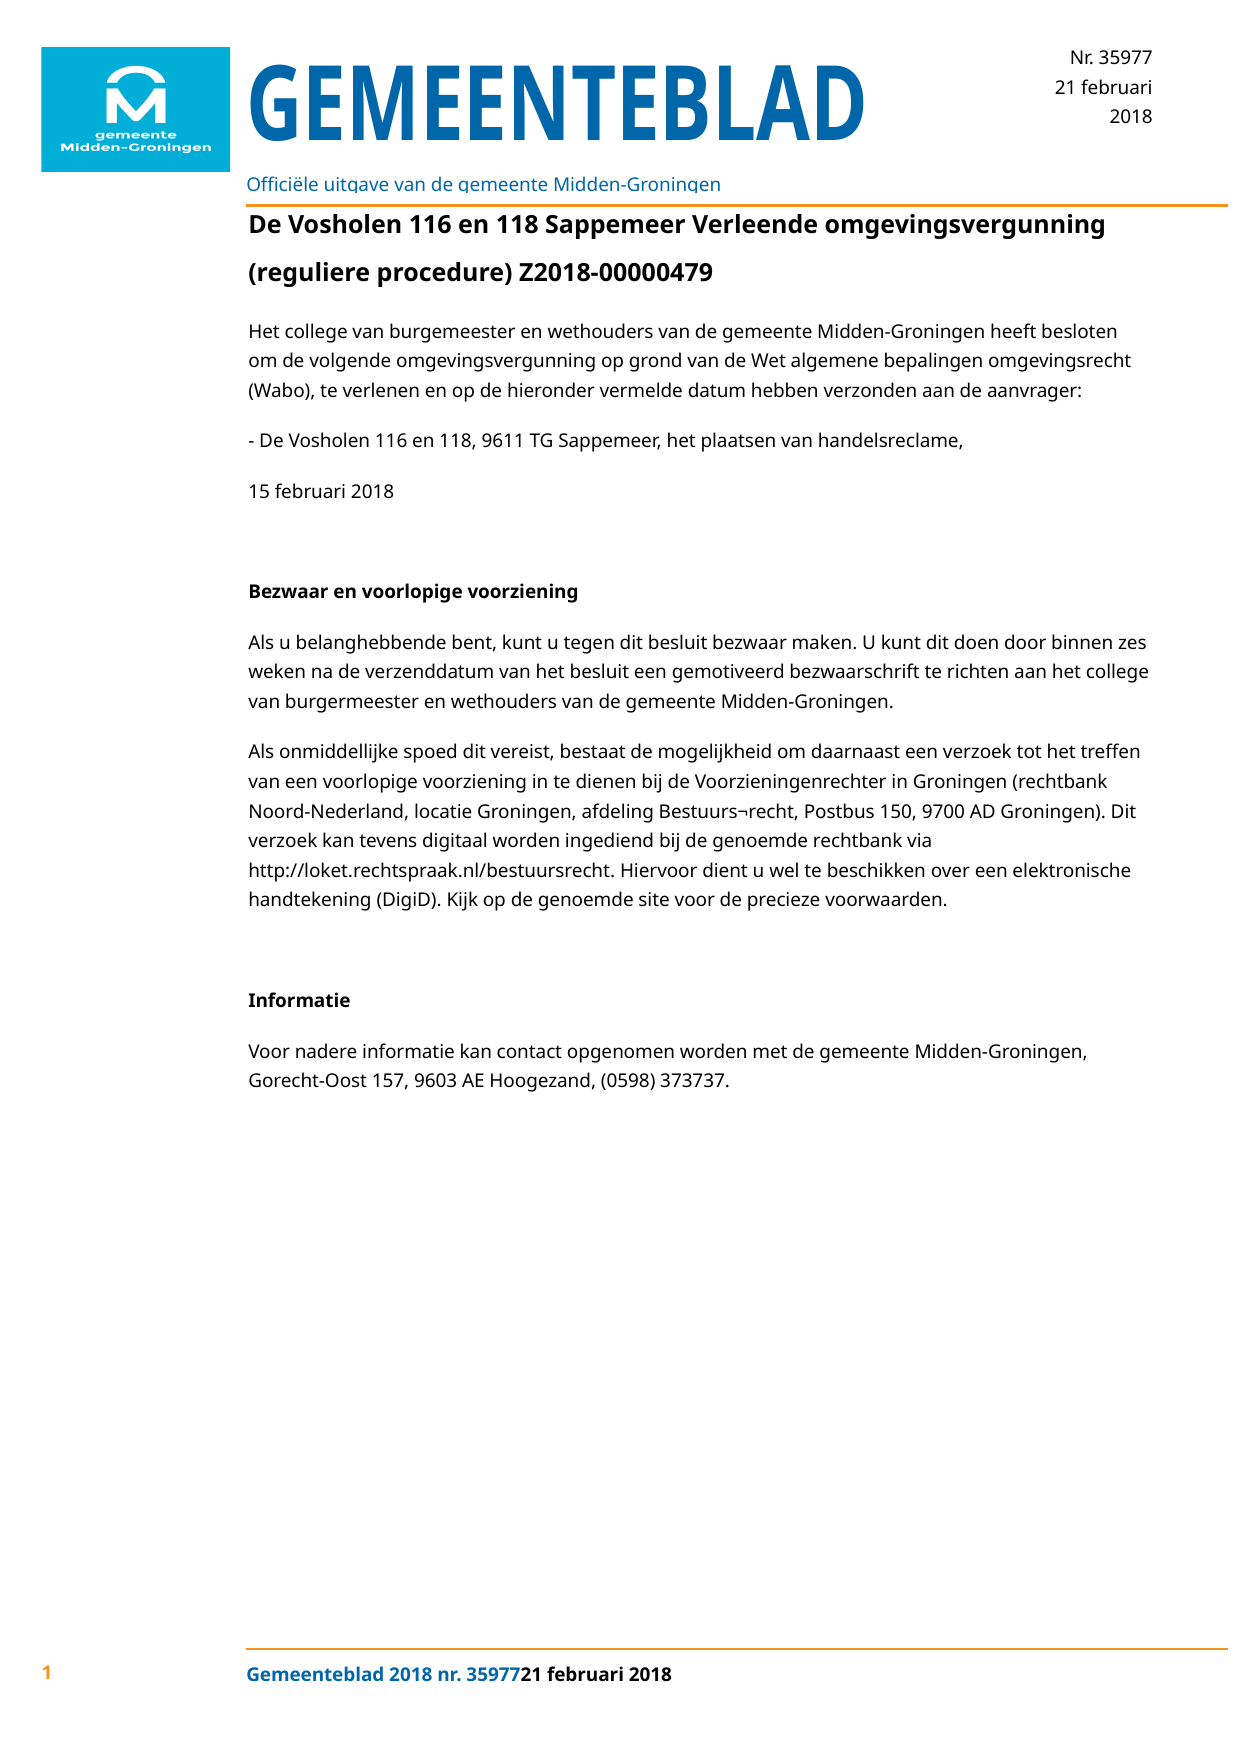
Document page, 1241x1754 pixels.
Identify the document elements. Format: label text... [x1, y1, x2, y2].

text Als onmiddellijke spoed dit vereist, bestaat de mogelijkheid om daarnaast een verzoek tot het treffen van een voorlopige voorziening in te dienen bij de Voorzieningenrechter in Groningen (rechtbank Noord-Nederland, locatie Groningen, afdeling Bestuurs¬recht, Postbus 150, 9700 AD Groningen). Dit verzoek kan tevens digitaal worden ingediend bij de genoemde rechtbank via http://loket.rechtspraak.nl/bestuursrecht. Hiervoor dient u wel te beschikken over een elektronische handtekening (DigiD). Kijk op de genoemde site voor de precieze voorwaarden. [248, 739, 1152, 912]
text De Vosholen 116 en 118 Sappemeer Verleende omgevingsvergunning (reguliere procedure) Z2018-00000479 [248, 207, 1152, 288]
picture [108, 66, 164, 82]
text Als u belanghebbende bent, kunt u tegen dit besluit bezwaar maken. U kunt dit doen door binnen zes weken na de verzenddatum van het besluit een gemotiveerd bezwaarschrift te richten aan het college van burgermeester en wethouders van de gemeente Midden-Groningen. [248, 629, 1152, 714]
picture [107, 89, 165, 122]
text Voor nadere informatie kan contact opgenomen worden met de gemeente Midden-Groningen, Gorecht-Oost 157, 9603 AE Hoogezand, (0598) 373737. [248, 1038, 1152, 1093]
text 15 februari 2018 [248, 478, 1152, 504]
text - De Vosholen 116 en 118, 9611 TG Sappemeer, het plaatsen van handelsreclame, [248, 427, 1152, 453]
text Bezwaar en voorlopige voorziening [248, 579, 1152, 604]
text Informatie [248, 987, 1152, 1013]
picture [184, 146, 190, 153]
text Het college van burgemeester en wethouders van de gemeente Midden-Groningen heeft besloten om de volgende omgevingsvergunning op grond van de Wet algemene bepalingen omgevingsrecht (Wabo), te verlenen en op de hieronder vermelde datum hebben verzonden aan de aanvrager: [248, 318, 1152, 403]
